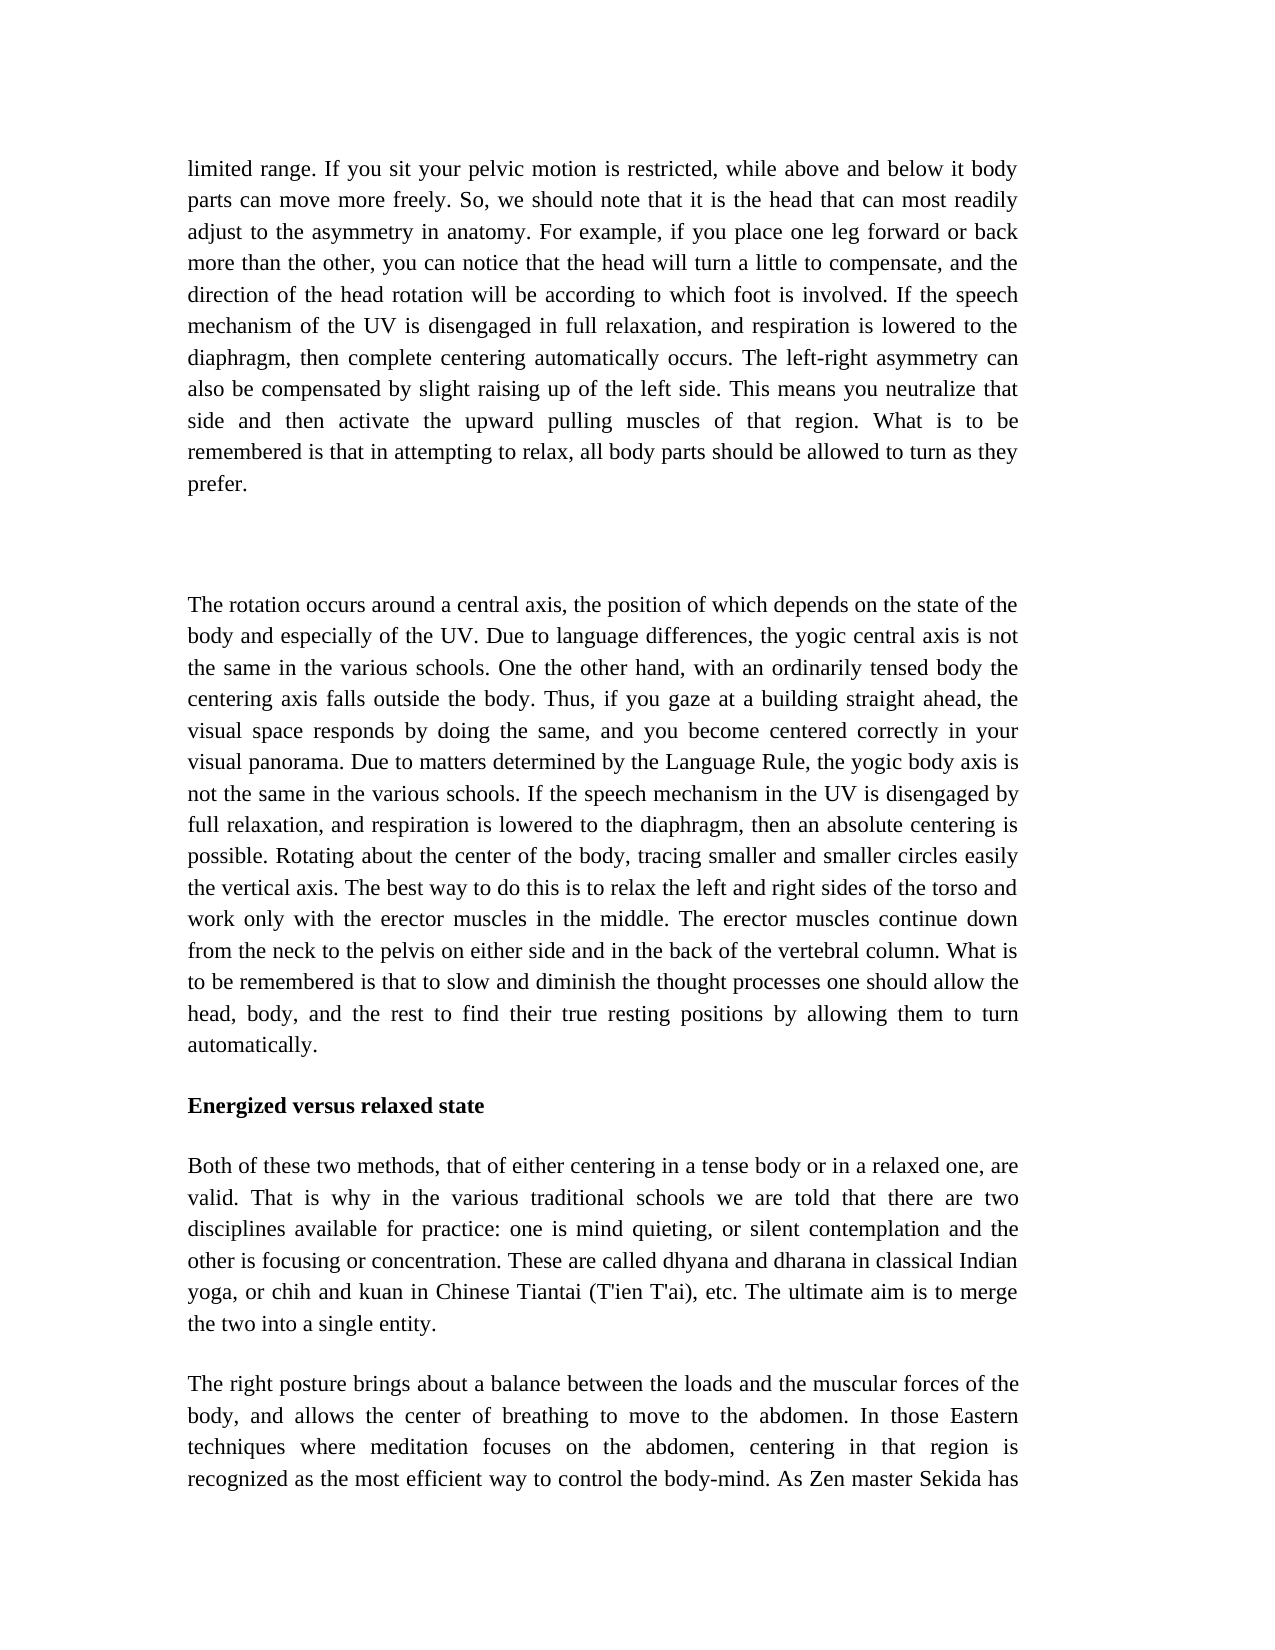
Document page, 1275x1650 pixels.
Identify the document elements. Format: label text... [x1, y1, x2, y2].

text The rotation occurs around a central axis, the position of which depends on the state of the body and especially of the UV. Due to language differences, the yogic central axis is not the same in the various schools. One the other hand, with an ordinarily tensed body the centering axis falls outside the body. Thus, if you gaze at a building straight ahead, the visual space responds by doing the same, and you become centered correctly in your visual panorama. Due to matters determined by the Language Rule, the yogic body axis is not the same in the various schools. If the speech mechanism in the UV is disengaged by full relaxation, and respiration is lowered to the diaphragm, then an absolute centering is possible. Rotating about the center of the body, tracing smaller and smaller circles easily the vertical axis. The best way to do this is to relax the left and right sides of the torso and work only with the erector muscles in the middle. The erector muscles continue down from the neck to the pelvis on either side and in the back of the vertebral column. What is to be remembered is that to slow and diminish the thought processes one should allow the head, body, and the rest to find their true resting positions by allowing them to turn automatically. [187, 586, 1020, 1058]
text Energized versus relaxed state [187, 1087, 1020, 1118]
text Both of these two methods, that of either centering in a tense body or in a relaxed one, are valid. That is why in the various traditional schools we are told that there are two disciplines available for practice: one is mind quieting, or silent contemplation and the other is focusing or concentration. These are called dhyana and dharana in classical Indian yoga, or chih and kuan in Chinese Tiantai (T'ien T'ai), etc. The ultimate aim is to merge the two into a single entity. [187, 1147, 1020, 1336]
text The right posture brings about a balance between the loads and the muscular forces of the body, and allows the center of breathing to move to the abdomen. In those Eastern techniques where meditation focuses on the abdomen, centering in that region is recognized as the most efficient way to control the body-mind. As Zen master Sekida has [187, 1365, 1020, 1491]
text limited range. If you sit your pelvic motion is restricted, while above and below it body parts can move more freely. So, we should note that it is the head that can most readily adjust to the asymmetry in anatomy. For example, if you place one leg forward or back more than the other, you can notice that the head will turn a little to compensate, and the direction of the head rotation will be according to which foot is involved. If the speech mechanism of the UV is disengaged in full relaxation, and respiration is lowered to the diaphragm, then complete centering automatically occurs. The left-right asymmetry can also be compensated by slight raising up of the left side. This means you neutralize that side and then activate the upward pulling muscles of that region. What is to be remembered is that in attempting to relax, all body parts should be allowed to turn as they prefer. [187, 150, 1020, 496]
